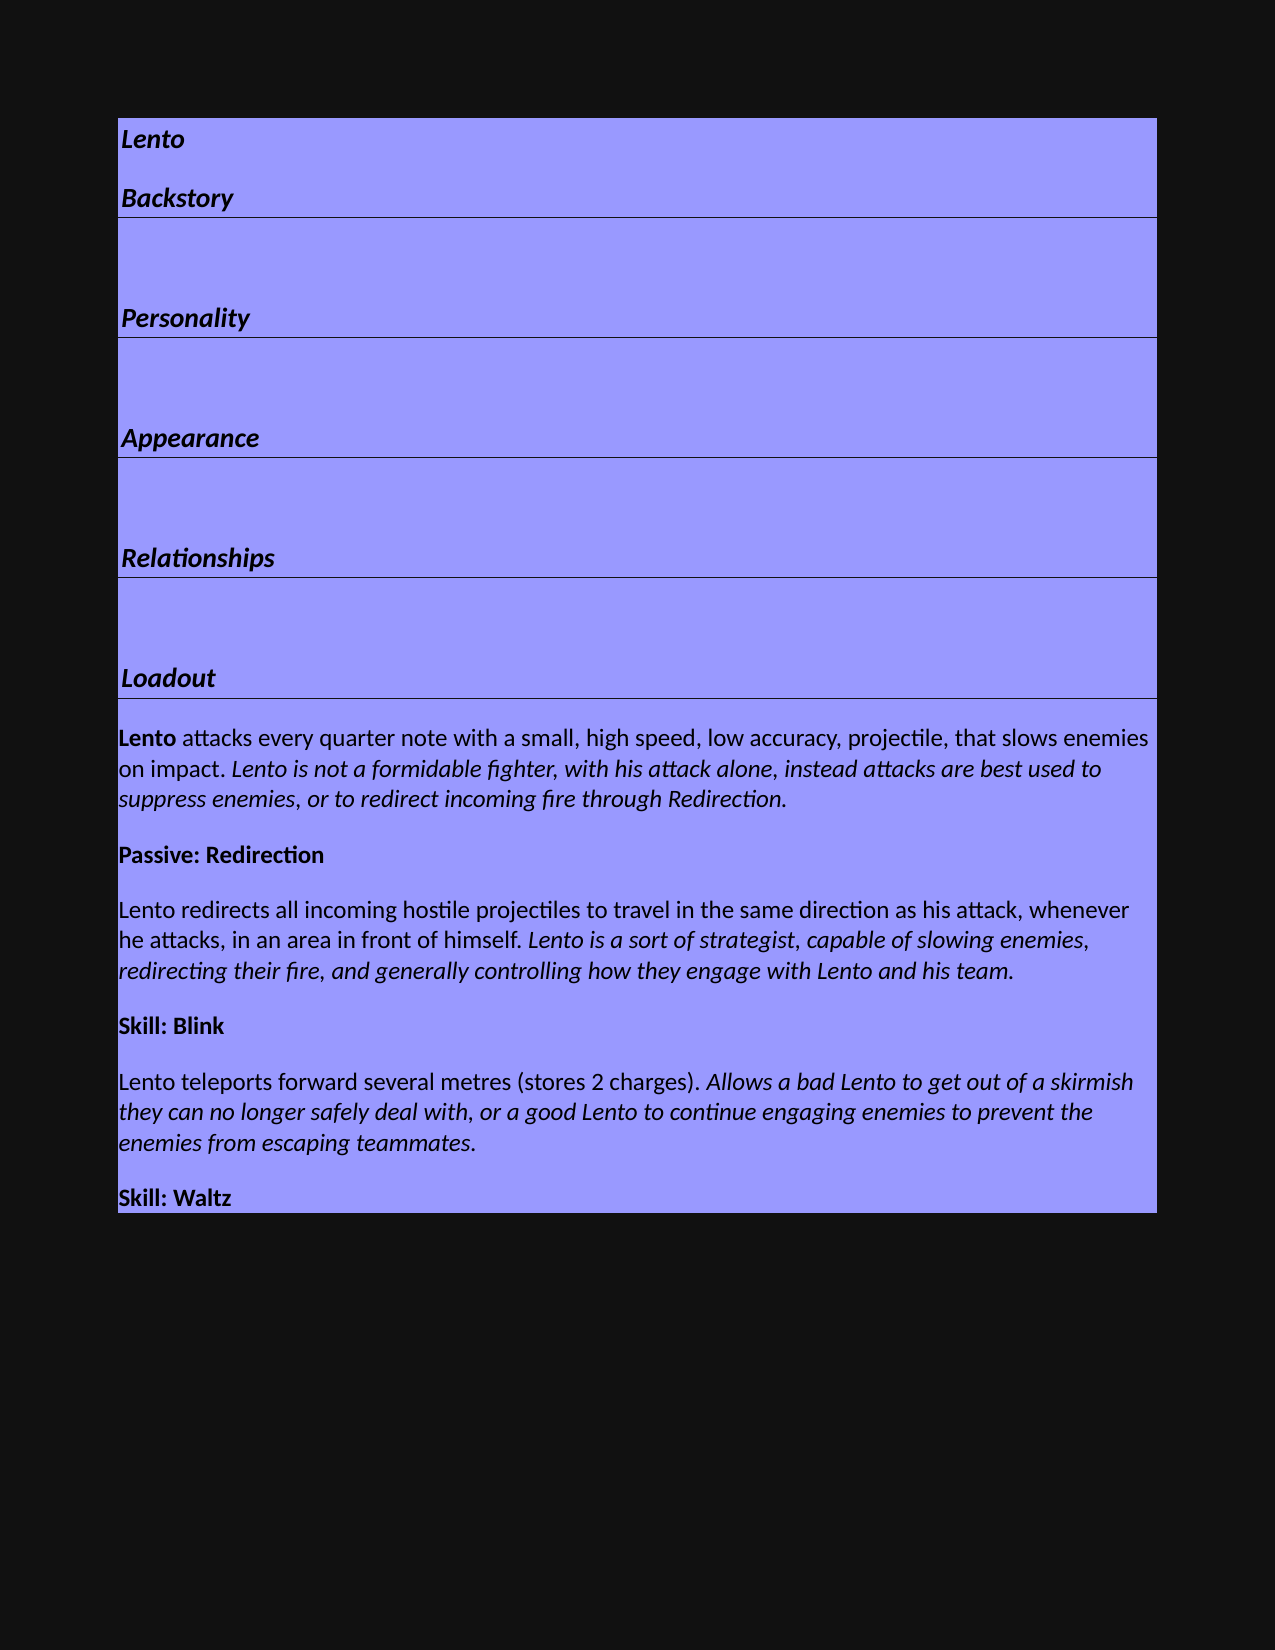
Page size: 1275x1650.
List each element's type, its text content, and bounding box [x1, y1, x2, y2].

text Skill: Waltz [118, 1182, 1157, 1213]
text Passive: Redirection [118, 839, 1157, 869]
text Backstory [118, 177, 1157, 217]
text Appearance [118, 417, 1157, 457]
text Personality [118, 297, 1157, 337]
text Loadout [118, 658, 1157, 698]
text Skill: Blink [118, 1011, 1157, 1041]
text Lento redirects all incoming hostile projectiles to travel in the same direction as his attack, whenever he attacks, in an area in front of himself. Lento is a sort of strategist, capable of slowing enemies, redirecting their fire, and generally controlling how they engage with Lento and his team. [118, 894, 1157, 986]
text Lento teleports forward several metres (stores 2 charges). Allows a bad Lento to get out of a skirmish they can no longer safely deal with, or a good Lento to continue engaging enemies to prevent the enemies from escaping teammates. [118, 1066, 1157, 1157]
text Relationships [118, 538, 1157, 577]
text Lento attacks every quarter note with a small, high speed, low accuracy, projectile, that slows enemies on impact. Lento is not a formidable fighter, with his attack alone, instead attacks are best used to suppress enemies, or to redirect incoming fire through Redirection. [118, 723, 1157, 814]
text Lento [118, 118, 1157, 155]
